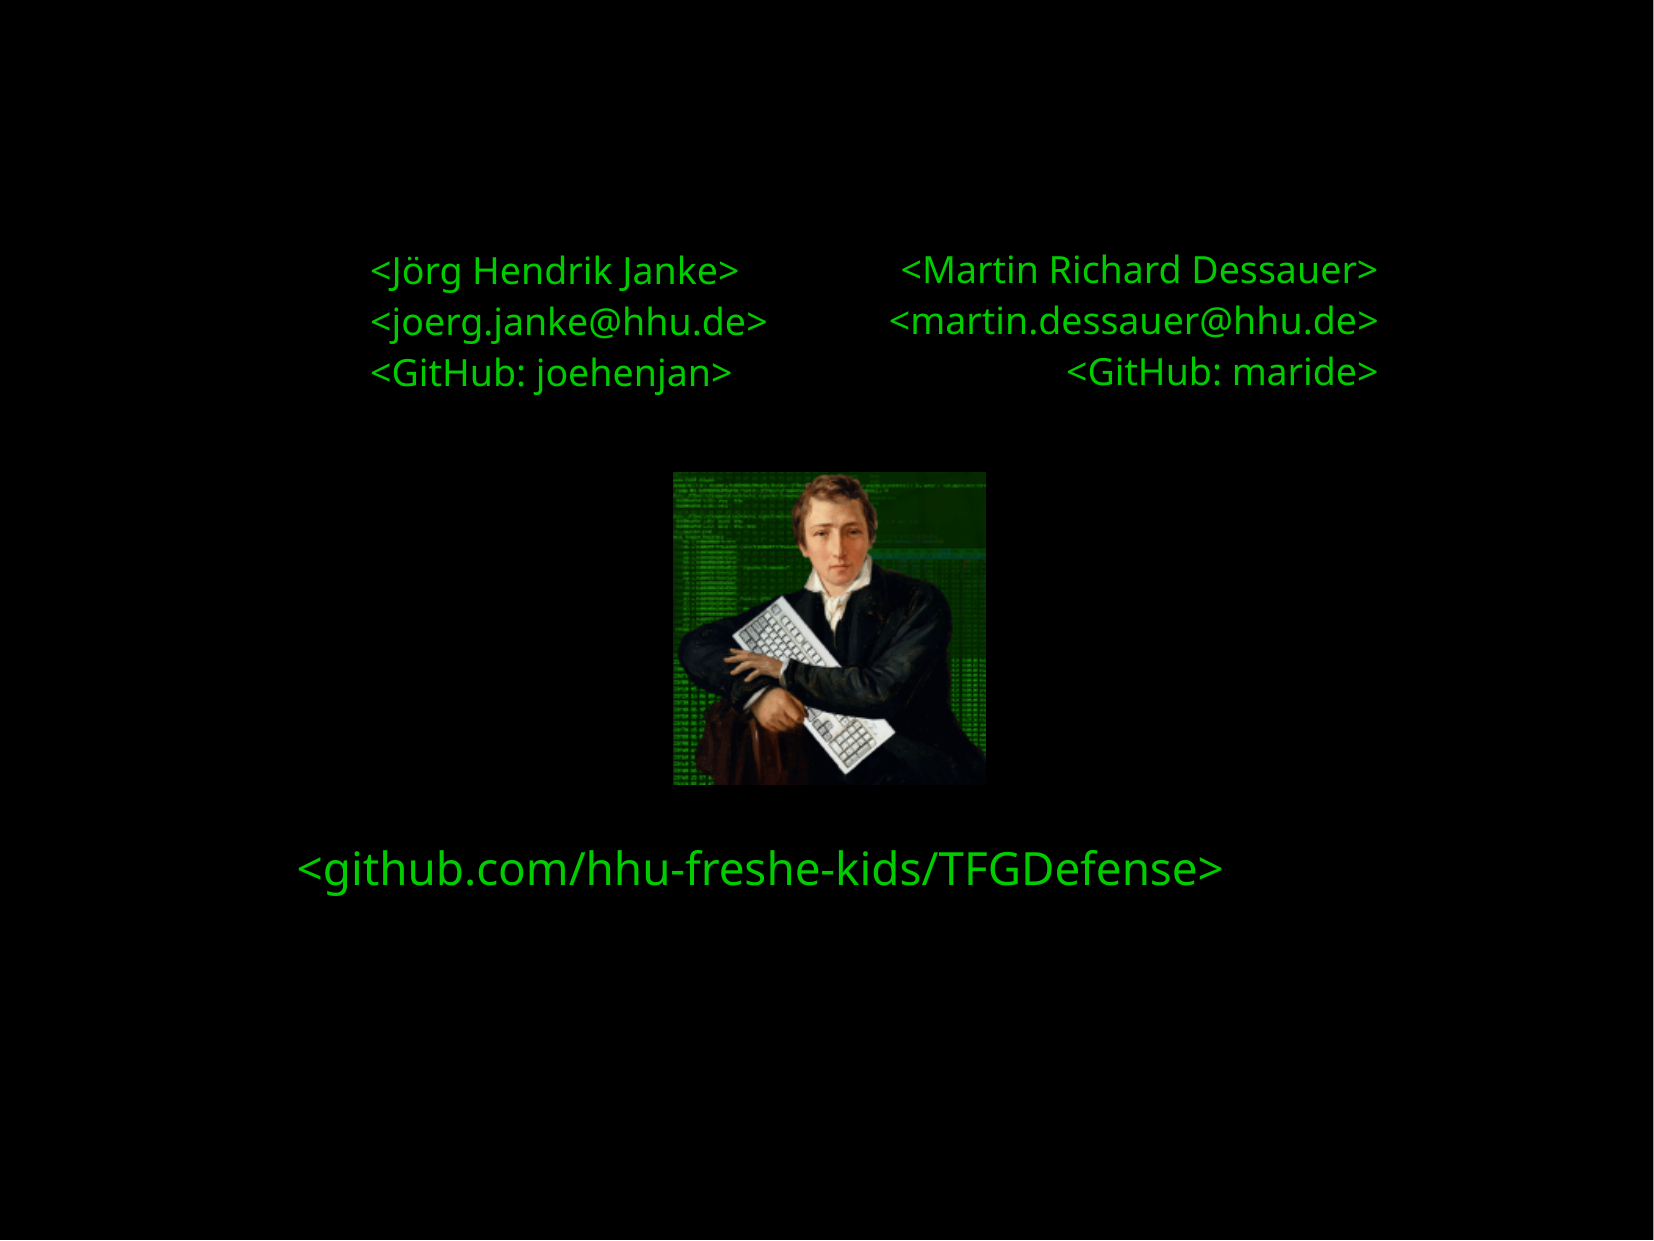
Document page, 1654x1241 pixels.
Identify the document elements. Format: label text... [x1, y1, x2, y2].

text_box <Jörg Hendrik Janke> <joerg.janke@hhu.de> <GitHub: joehenjan> [355, 237, 795, 406]
text_box <github.com/hhu-freshe-kids/TFGDefense> [185, 829, 1465, 936]
text_box <Martin Richard Dessauer> <martin.dessauer@hhu.de> <GitHub: maride> [874, 236, 1416, 405]
picture [673, 472, 986, 785]
